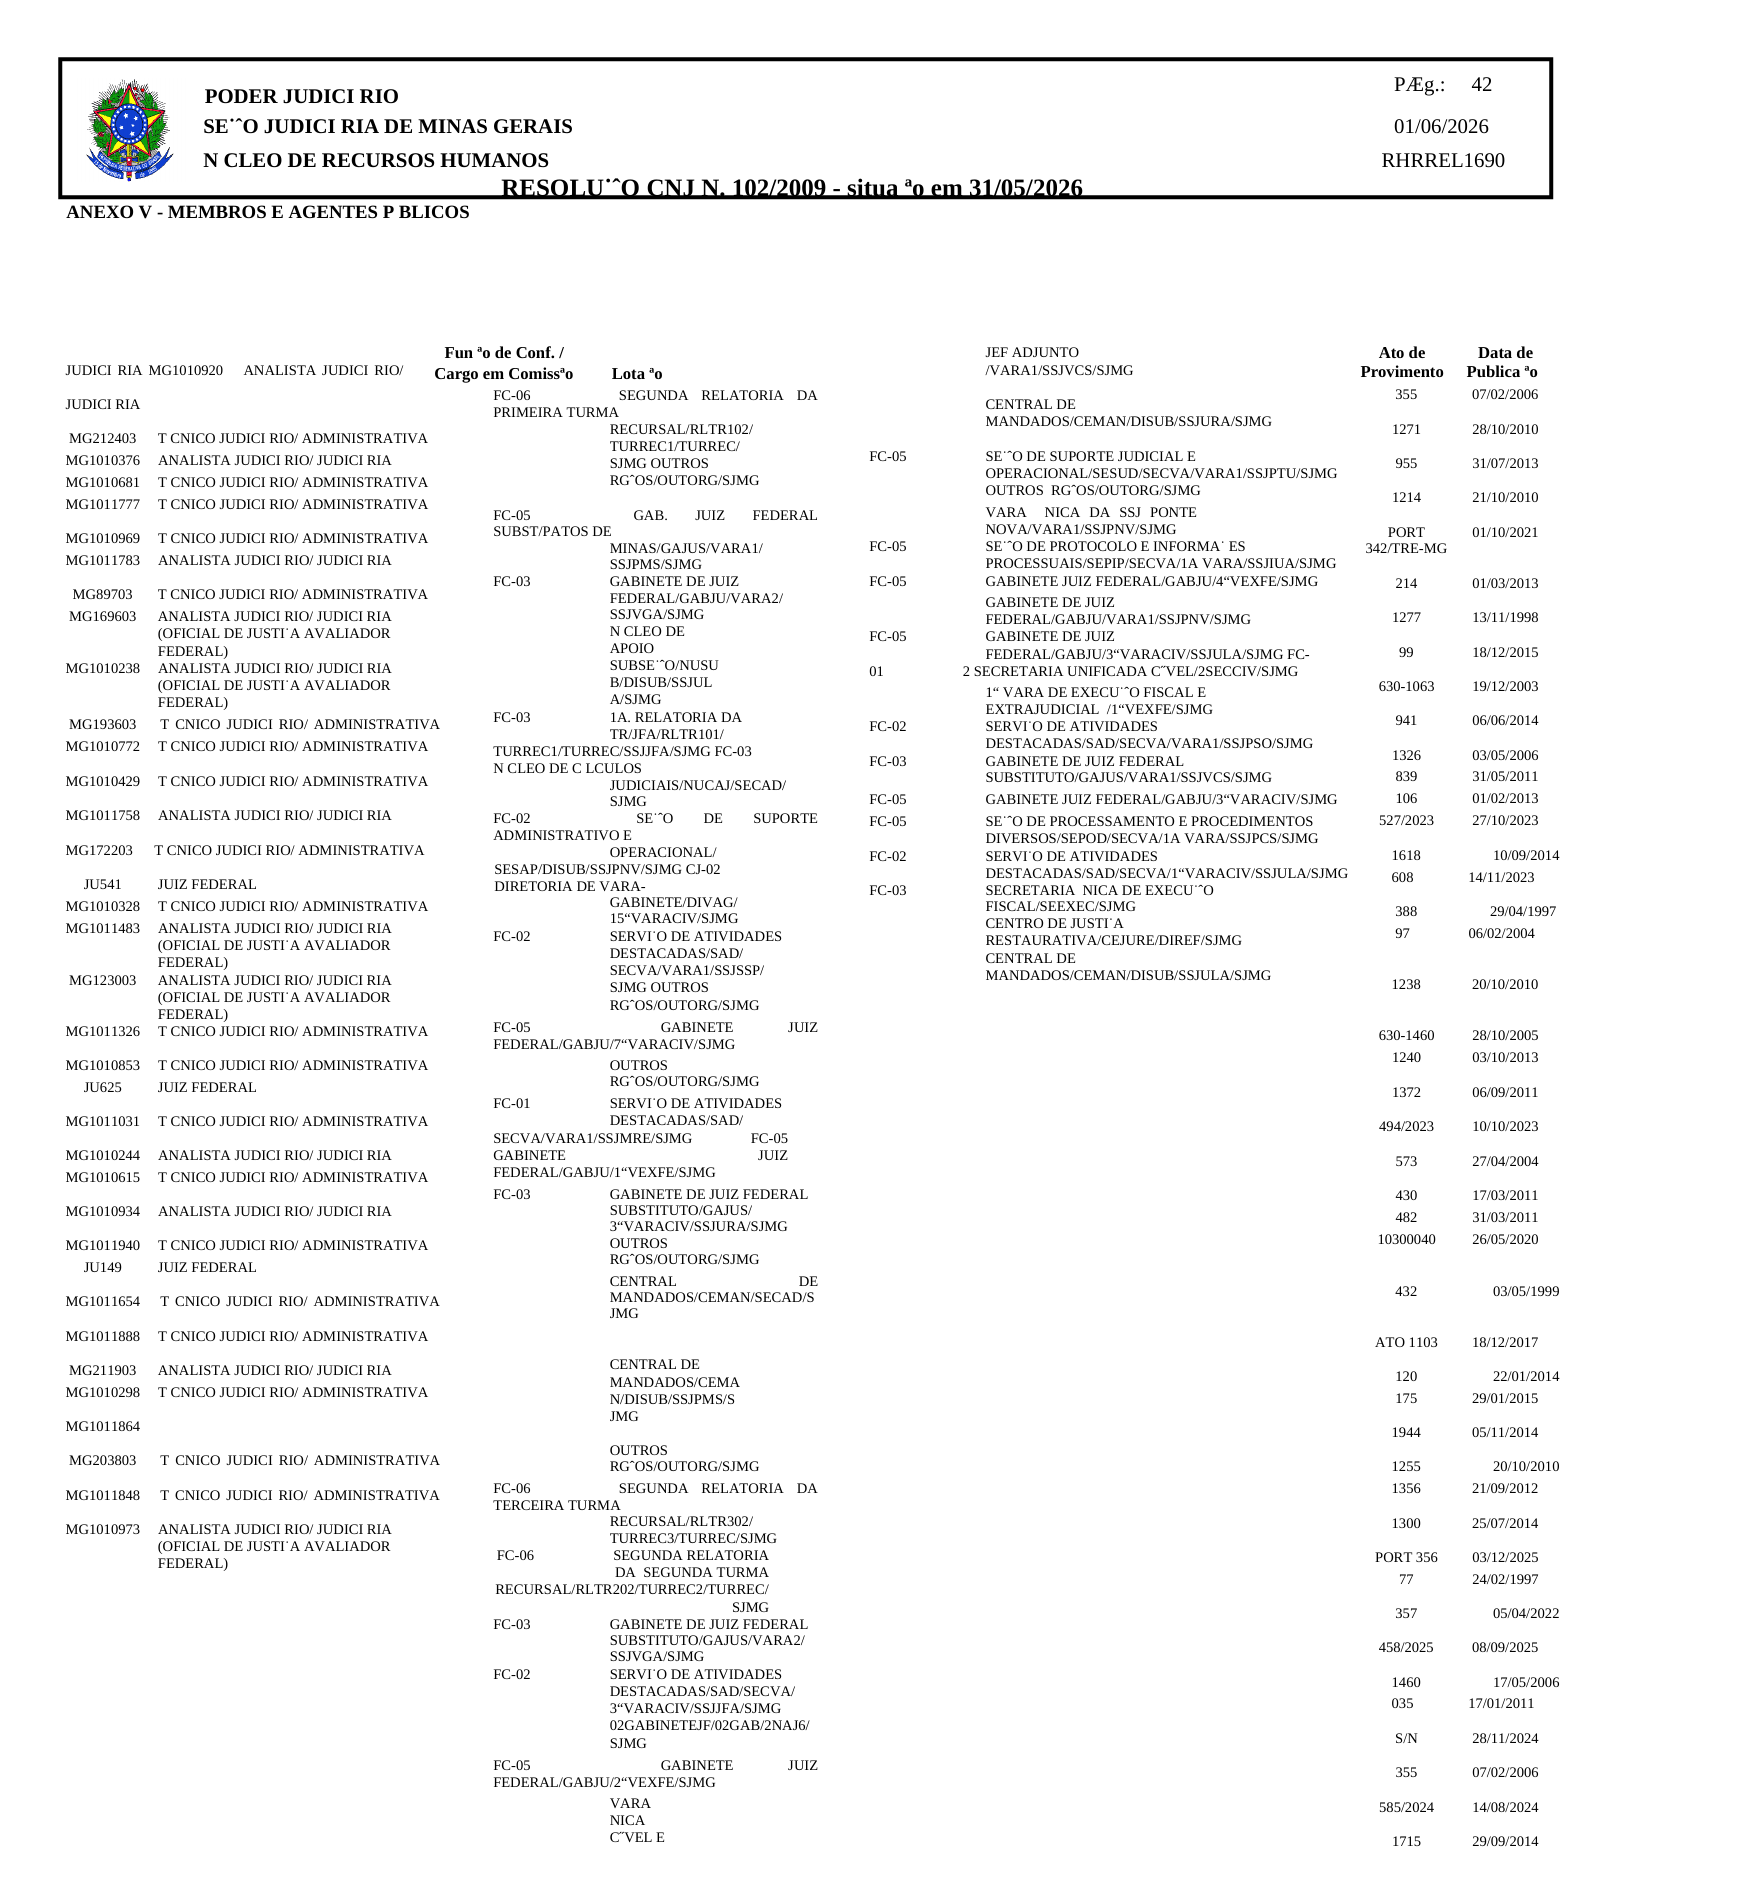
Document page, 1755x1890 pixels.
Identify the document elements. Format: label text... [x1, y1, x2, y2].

text Cargo em Comissªo Lota ªo [434, 363, 804, 383]
text MINAS/GAJUS/VARA1/SSJPMS/SJMG [609, 540, 804, 572]
text GABINETE DE JUIZ FEDERAL/GABJU/VARA1/SSJPNV/SJMG [985, 593, 1272, 627]
text (OFICIAL DE JUSTI˙A AVALIADOR FEDERAL) [158, 625, 402, 659]
text 432 03/05/1999 ATO 1103 18/12/2017 [1375, 1247, 1559, 1351]
text FC-06 SEGUNDA RELATORIA DA TERCEIRA TURMA [493, 1480, 804, 1514]
text (OFICIAL DE JUSTI˙A AVALIADOR FEDERAL) [158, 1538, 402, 1572]
text FC-02 SERVI˙O DE ATIVIDADES [493, 1666, 804, 1682]
text MG193603 T CNICO JUDICI RIO/ ADMINISTRATIVA MG1010772 T CNICO JUDICI RIO/ ADMINISTRATIVA [65, 711, 427, 755]
text FC-05 GABINETE JUIZ FEDERAL/GABJU/2“VEXFE/SJMG [493, 1757, 804, 1790]
text MG89703 T CNICO JUDICI RIO/ ADMINISTRATIVA MG169603 ANALISTA JUDICI RIO/ JUDICI RIA [69, 581, 427, 625]
text S/N 28/11/2024 355 07/02/2006 585/2024 14/08/2024 1715 29/09/2014 [1378, 1712, 1538, 1850]
text (OFICIAL DE JUSTI˙A AVALIADOR FEDERAL) [158, 937, 402, 971]
text FC-02 SERVI˙O DE ATIVIDADES [493, 928, 804, 944]
text FC-03 GABINETE DE JUIZ [493, 573, 804, 590]
text CENTRAL DE MANDADOS/CEMAN/DISUB/SSJURA/SJMG [985, 395, 1293, 429]
text FC-02 SE˙ˆO DE SUPORTE ADMINISTRATIVO E [493, 810, 804, 843]
text FC-06 SEGUNDA RELATORIA DA PRIMEIRA TURMA [493, 387, 804, 420]
text OUTROS RGˆOS/OUTORG/SJMG [609, 1442, 804, 1475]
text 355 07/02/2006 [1395, 386, 1559, 403]
text MG211903 ANALISTA JUDICI RIO/ JUDICI RIA MG1010298 T CNICO JUDICI RIO/ ADMINISTRATIVA [65, 1356, 427, 1400]
picture [54, 53, 1557, 202]
text DIVERSOS/SEPOD/SECVA/1A VARA/SSJPCS/SJMG FC-02 SERVI˙O DE ATIVIDADES [869, 830, 1340, 864]
text FEDERAL/GABJU/3“VARACIV/SSJULA/SJMG FC-01 2 SECRETARIA UNIFICADA C˝VEL/2SECCIV/SJMG [869, 645, 1323, 679]
text 1326 03/05/2006 839 31/05/2011 106 01/02/2013 527/2023 27/10/2023 [1378, 741, 1538, 829]
text JU625 JUIZ FEDERAL [83, 1079, 427, 1096]
text MG1011654 T CNICO JUDICI RIO/ ADMINISTRATIVA MG1011888 T CNICO JUDICI RIO/ ADMINISTRATIVA [65, 1275, 427, 1344]
text SUBSTITUTO/GAJUS/VARA2/SSJVGA/SJMG [609, 1633, 804, 1665]
text 1460 17/05/2006 035 17/01/2011 [1391, 1668, 1559, 1712]
text CENTRO DE JUSTI˙A RESTAURATIVA/CEJURE/DIREF/SJMG [985, 914, 1263, 949]
text MG1011326 T CNICO JUDICI RIO/ ADMINISTRATIVA [65, 1023, 427, 1040]
text MG1010238 ANALISTA JUDICI RIO/ JUDICI RIA [65, 660, 427, 676]
text FEDERAL/GABJU/VARA2/SSJVGA/SJMG [609, 590, 804, 622]
text VARA NICA C˝VEL E [609, 1794, 674, 1846]
text 630-1460 28/10/2005 1240 03/10/2013 [1378, 1022, 1538, 1066]
text 214 01/03/2013 1277 13/11/1998 99 18/12/2015 630-1063 19/12/2003 941 06/06/2014 [1378, 557, 1538, 729]
text CENTRAL DE MANDADOS/CEMAN/DISUB/SSJPMS/SJMG [609, 1356, 740, 1424]
text DESTACADAS/SAD/SECVA/VARA1/SSJMRE/SJMG FC-05 GABINETE JUIZ FEDERAL/GABJU/1“VEXFE/SJMG [493, 1112, 788, 1181]
text FC-05 GABINETE JUIZ FEDERAL/GABJU/7“VARACIV/SJMG [493, 1019, 804, 1052]
text RECURSAL/RLTR302/TURREC3/TURREC/SJMG [609, 1514, 804, 1546]
text FC-02 SERVI˙O DE ATIVIDADES [869, 718, 1354, 735]
text DESTACADAS/SAD/SECVA/1“VARACIV/SSJULA/SJMG FC-03 SECRETARIA NICA DE EXECU˙ˆO [869, 864, 1354, 898]
text CENTRAL DE MANDADOS/CEMAN/SECAD/SJMG [609, 1273, 804, 1322]
text GABINETE/DIVAG/15“VARACIV/SJMG [609, 895, 804, 927]
text FC-03 GABINETE DE JUIZ FEDERAL [493, 1186, 804, 1202]
text N CLEO DE APOIO SUBSE˙ˆO/NUSUB/DISUB/SSJULA/SJMG [609, 622, 719, 708]
text TR/JFA/RLTR101/TURREC1/TURREC/SSJJFA/SJMG FC-03 N CLEO DE C LCULOS [493, 725, 787, 777]
text MG1010934 ANALISTA JUDICI RIO/ JUDICI RIA [65, 1203, 427, 1220]
text MG1011940 T CNICO JUDICI RIO/ ADMINISTRATIVA [65, 1237, 427, 1254]
text DESTACADAS/SAD/SECVA/VARA1/SSJPSO/SJMG FC-03 GABINETE DE JUIZ FEDERAL [869, 735, 1334, 769]
text DESTACADAS/SAD/SECVA/3“VARACIV/SSJJFA/SJMG 02GABINETEJF/02GAB/2NAJ6/SJMG [609, 1682, 804, 1751]
text 1300 25/07/2014 [1391, 1515, 1559, 1531]
text VARA NICA DA SSJ PONTE NOVA/VARA1/SSJPNV/SJMG [985, 503, 1197, 537]
text MG1010328 T CNICO JUDICI RIO/ ADMINISTRATIVA MG1011483 ANALISTA JUDICI RIO/ JUDICI RIA [65, 892, 427, 936]
text FC-05 GAB. JUIZ FEDERAL SUBST/PATOS DE [493, 507, 804, 540]
text SUBSTITUTO/GAJUS/VARA1/SSJVCS/SJMG [985, 769, 1354, 786]
text 430 17/03/2011 482 31/03/2011 10300040 26/05/2020 [1377, 1181, 1538, 1247]
text MG1010853 T CNICO JUDICI RIO/ ADMINISTRATIVA [65, 1057, 427, 1074]
text DESTACADAS/SAD/SECVA/VARA1/SSJSSP/SJMG OUTROS RGˆOS/OUTORG/SJMG [609, 944, 781, 1013]
text FC-03 GABINETE DE JUIZ FEDERAL [493, 1616, 804, 1633]
text CENTRAL DE MANDADOS/CEMAN/DISUB/SSJULA/SJMG [985, 949, 1292, 983]
text 1“ VARA DE EXECU˙ˆO FISCAL E [985, 684, 1354, 700]
text MG123003 ANALISTA JUDICI RIO/ JUDICI RIA [69, 971, 427, 988]
text 1618 10/09/2014 608 14/11/2023 [1391, 841, 1559, 885]
text 1255 20/10/2010 1356 21/09/2012 [1391, 1453, 1559, 1497]
text JUDICI RIA MG1010920 ANALISTA JUDICI RIO/ JUDICI RIA [65, 344, 404, 412]
text MG203803 T CNICO JUDICI RIO/ ADMINISTRATIVA MG1011848 T CNICO JUDICI RIO/ ADMINISTRATIVA MG1010973 ANALISTA JUDICI RIO/ JUDICI RIA [65, 1434, 427, 1537]
text MG1010429 T CNICO JUDICI RIO/ ADMINISTRATIVA MG1011758 ANALISTA JUDICI RIO/ JUDICI RIA MG172203 T CNICO JUDICI RIO/ ADMINISTRATIVA [65, 755, 427, 858]
text 120 22/01/2014 175 29/01/2015 [1395, 1363, 1559, 1407]
text 342/TRE-MG [1365, 541, 1559, 557]
text FC-05 SE˙ˆO DE PROTOCOLO E INFORMA˙ ES [869, 538, 1354, 555]
text 1944 05/11/2014 [1391, 1424, 1559, 1441]
text OUTROS RGˆOS/OUTORG/SJMG [609, 1235, 804, 1268]
text MG1011031 T CNICO JUDICI RIO/ ADMINISTRATIVA [65, 1113, 427, 1129]
text Ato de Data de Provimento Publica ªo [1360, 344, 1558, 381]
text PROCESSUAIS/SEPIP/SECVA/1A VARA/SSJIUA/SJMG FC-05 GABINETE JUIZ FEDERAL/GABJU/4“VEXFE/SJMG [869, 555, 1354, 589]
text MG1010969 T CNICO JUDICI RIO/ ADMINISTRATIVA MG1011783 ANALISTA JUDICI RIO/ JUDICI RIA [65, 524, 427, 569]
text 1271 28/10/2010 955 31/07/2013 1214 21/10/2010 PORT 01/10/2021 [1387, 403, 1538, 540]
text PORT 356 03/12/2025 77 24/02/1997 [1375, 1543, 1538, 1587]
text FC-03 1A. RELATORIA DA [493, 708, 804, 725]
text 1238 20/10/2010 [1391, 976, 1559, 993]
text JU149 JUIZ FEDERAL [83, 1259, 427, 1275]
text FC-06 SEGUNDA RELATORIA DA SEGUNDA TURMA RECURSAL/RLTR202/TURREC2/TURREC/SJMG [493, 1546, 769, 1615]
text FC-01 SERVI˙O DE ATIVIDADES [493, 1095, 804, 1112]
text JUDICIAIS/NUCAJ/SECAD/SJMG [609, 777, 804, 809]
text JEF ADJUNTO /VARA1/SSJVCS/SJMG [985, 344, 1225, 378]
text FC-05 GABINETE DE JUIZ [869, 628, 1354, 645]
text (OFICIAL DE JUSTI˙A AVALIADOR FEDERAL) [158, 988, 402, 1022]
text 357 05/04/2022 458/2025 08/09/2025 [1378, 1587, 1559, 1656]
text (OFICIAL DE JUSTI˙A AVALIADOR FEDERAL) [158, 676, 402, 711]
text FC-05 SE˙ˆO DE SUPORTE JUDICIAL E [869, 447, 1354, 464]
text 388 29/04/1997 97 06/02/2004 [1395, 897, 1556, 941]
text JU541 JUIZ FEDERAL [83, 876, 427, 892]
text RECURSAL/RLTR102/TURREC1/TURREC/SJMG OUTROS RGˆOS/OUTORG/SJMG [609, 420, 766, 489]
text FISCAL/SEEXEC/SJMG [985, 898, 1354, 914]
text Fun ªo de Conf. / [444, 344, 804, 362]
text 1372 06/09/2011 494/2023 10/10/2023 573 27/04/2004 [1378, 1066, 1538, 1169]
text OUTROS RGˆOS/OUTORG/SJMG [609, 1057, 804, 1089]
text MG212403 T CNICO JUDICI RIO/ ADMINISTRATIVA MG1010376 ANALISTA JUDICI RIO/ JUDICI RIA MG1010681 T CNICO JUDICI RIO/ ADMINISTRATIVA MG1011777 T CNICO JUDICI RIO/ ADMINISTRATIVA [65, 424, 427, 512]
text EXTRAJUDICIAL /1“VEXFE/SJMG [985, 701, 1354, 717]
text MG1010244 ANALISTA JUDICI RIO/ JUDICI RIA MG1010615 T CNICO JUDICI RIO/ ADMINISTRATIVA [65, 1141, 427, 1186]
text SUBSTITUTO/GAJUS/3“VARACIV/SSJURA/SJMG [609, 1202, 804, 1235]
text OPERACIONAL/SESAP/DISUB/SSJPNV/SJMG CJ-02 DIRETORIA DE VARA- [494, 843, 750, 894]
text OPERACIONAL/SESUD/SECVA/VARA1/SSJPTU/SJMG OUTROS RGˆOS/OUTORG/SJMG [985, 464, 1354, 498]
text FC-05 GABINETE JUIZ FEDERAL/GABJU/3“VARACIV/SJMG FC-05 SE˙ˆO DE PROCESSAMENTO E PROCEDIMENTOS [869, 786, 1354, 830]
text MG1011864 [65, 1418, 427, 1434]
